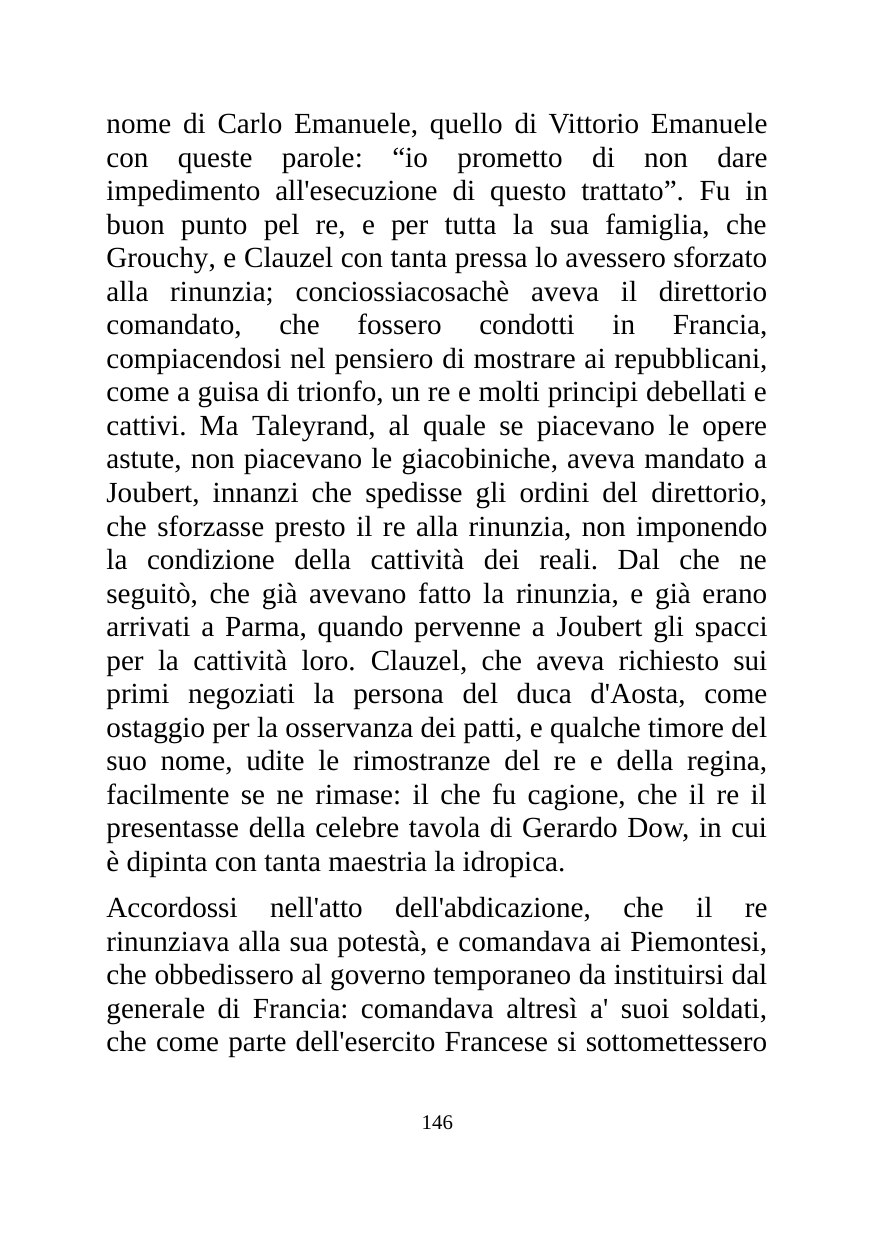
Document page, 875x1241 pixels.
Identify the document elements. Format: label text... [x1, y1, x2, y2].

text Accordossi nell'atto dell'abdicazione, che il re rinunziava alla sua potestà, e comandava ai Piemontesi, che obbedissero al governo temporaneo da instituirsi dal generale di Francia: comandava altresì a' suoi soldati, che come parte dell'esercito Francese si sottomettessero [106, 890, 768, 1058]
text nome di Carlo Emanuele, quello di Vittorio Emanuele con queste parole: “io prometto di non dare impedimento all'esecuzione di questo trattato”. Fu in buon punto pel re, e per tutta la sua famiglia, che Grouchy, e Clauzel con tanta pressa lo avessero sforzato alla rinunzia; conciossiacosachè aveva il direttorio comandato, che fossero condotti in Francia, compiacendosi nel pensiero di mostrare ai repubblicani, come a guisa di trionfo, un re e molti principi debellati e cattivi. Ma Taleyrand, al quale se piacevano le opere astute, non piacevano le giacobiniche, aveva mandato a Joubert, innanzi che spedisse gli ordini del direttorio, che sforzasse presto il re alla rinunzia, non imponendo la condizione della cattività dei reali. Dal che ne seguitò, che già avevano fatto la rinunzia, e già erano arrivati a Parma, quando pervenne a Joubert gli spacci per la cattività loro. Clauzel, che aveva richiesto sui primi negoziati la persona del duca d'Aosta, come ostaggio per la osservanza dei patti, e qualche timore del suo nome, udite le rimostranze del re e della regina, facilmente se ne rimase: il che fu cagione, che il re il presentasse della celebre tavola di Gerardo Dow, in cui è dipinta con tanta maestria la idropica. [106, 106, 768, 878]
